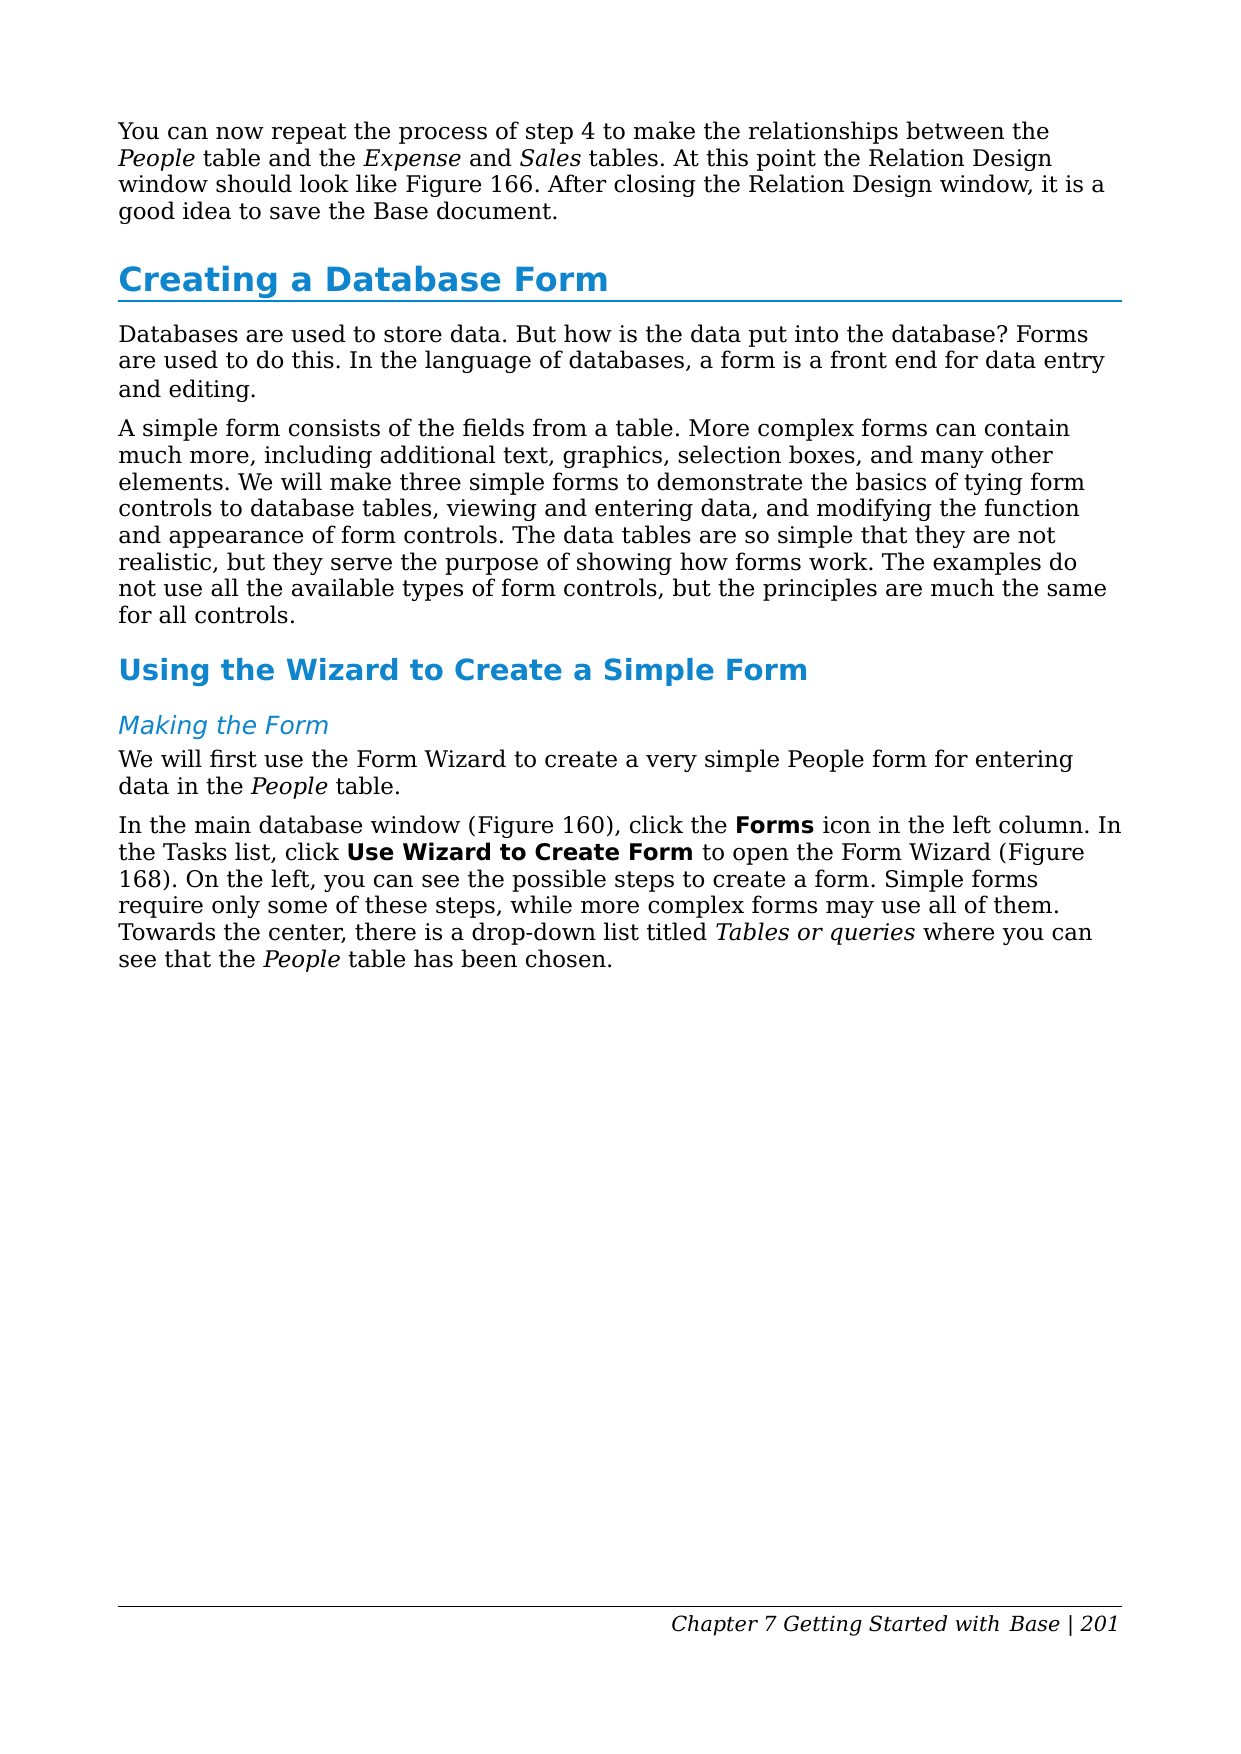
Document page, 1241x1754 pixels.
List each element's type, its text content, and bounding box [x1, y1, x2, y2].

subtitle Creating a Database Form [118, 261, 1122, 300]
subtitle Using the Wizard to Create a Simple Form [118, 653, 1122, 687]
text We will first use the Form Wizard to create a very simple People form for entering data in the People table. [118, 747, 1122, 800]
text You can now repeat the process of step 4 to make the relationships between the People table and the Expense and Sales tables. At this point the Relation Design window should look like Figure 166. After closing the Relation Design window, it is a good idea to save the Base document. [118, 118, 1122, 225]
text A simple form consists of the fields from a table. More complex forms can contain much more, including additional text, graphics, selection boxes, and many other elements. We will make three simple forms to demonstrate the basics of tying form controls to database tables, viewing and entering data, and modifying the function and appearance of form controls. The data tables are so simple that they are not realistic, but they serve the purpose of showing how forms work. The examples do not use all the available types of form controls, but the principles are much the same for all controls. [118, 415, 1122, 629]
text In the main database window (Figure 160), click the Forms icon in the left column. In the Tasks list, click Use Wizard to Create Form to open the Form Wizard (Figure 168). On the left, you can see the possible steps to create a form. Simple forms require only some of these steps, while more complex forms may use all of them. Towards the center, there is a drop-down list titled Tables or queries where you can see that the People table has been chosen. [118, 812, 1122, 972]
subtitle Making the Form [118, 711, 1122, 740]
text Databases are used to store data. But how is the data put into the database? Forms are used to do this. In the language of databases, a form is a front end for data entry and editing. [118, 321, 1122, 403]
